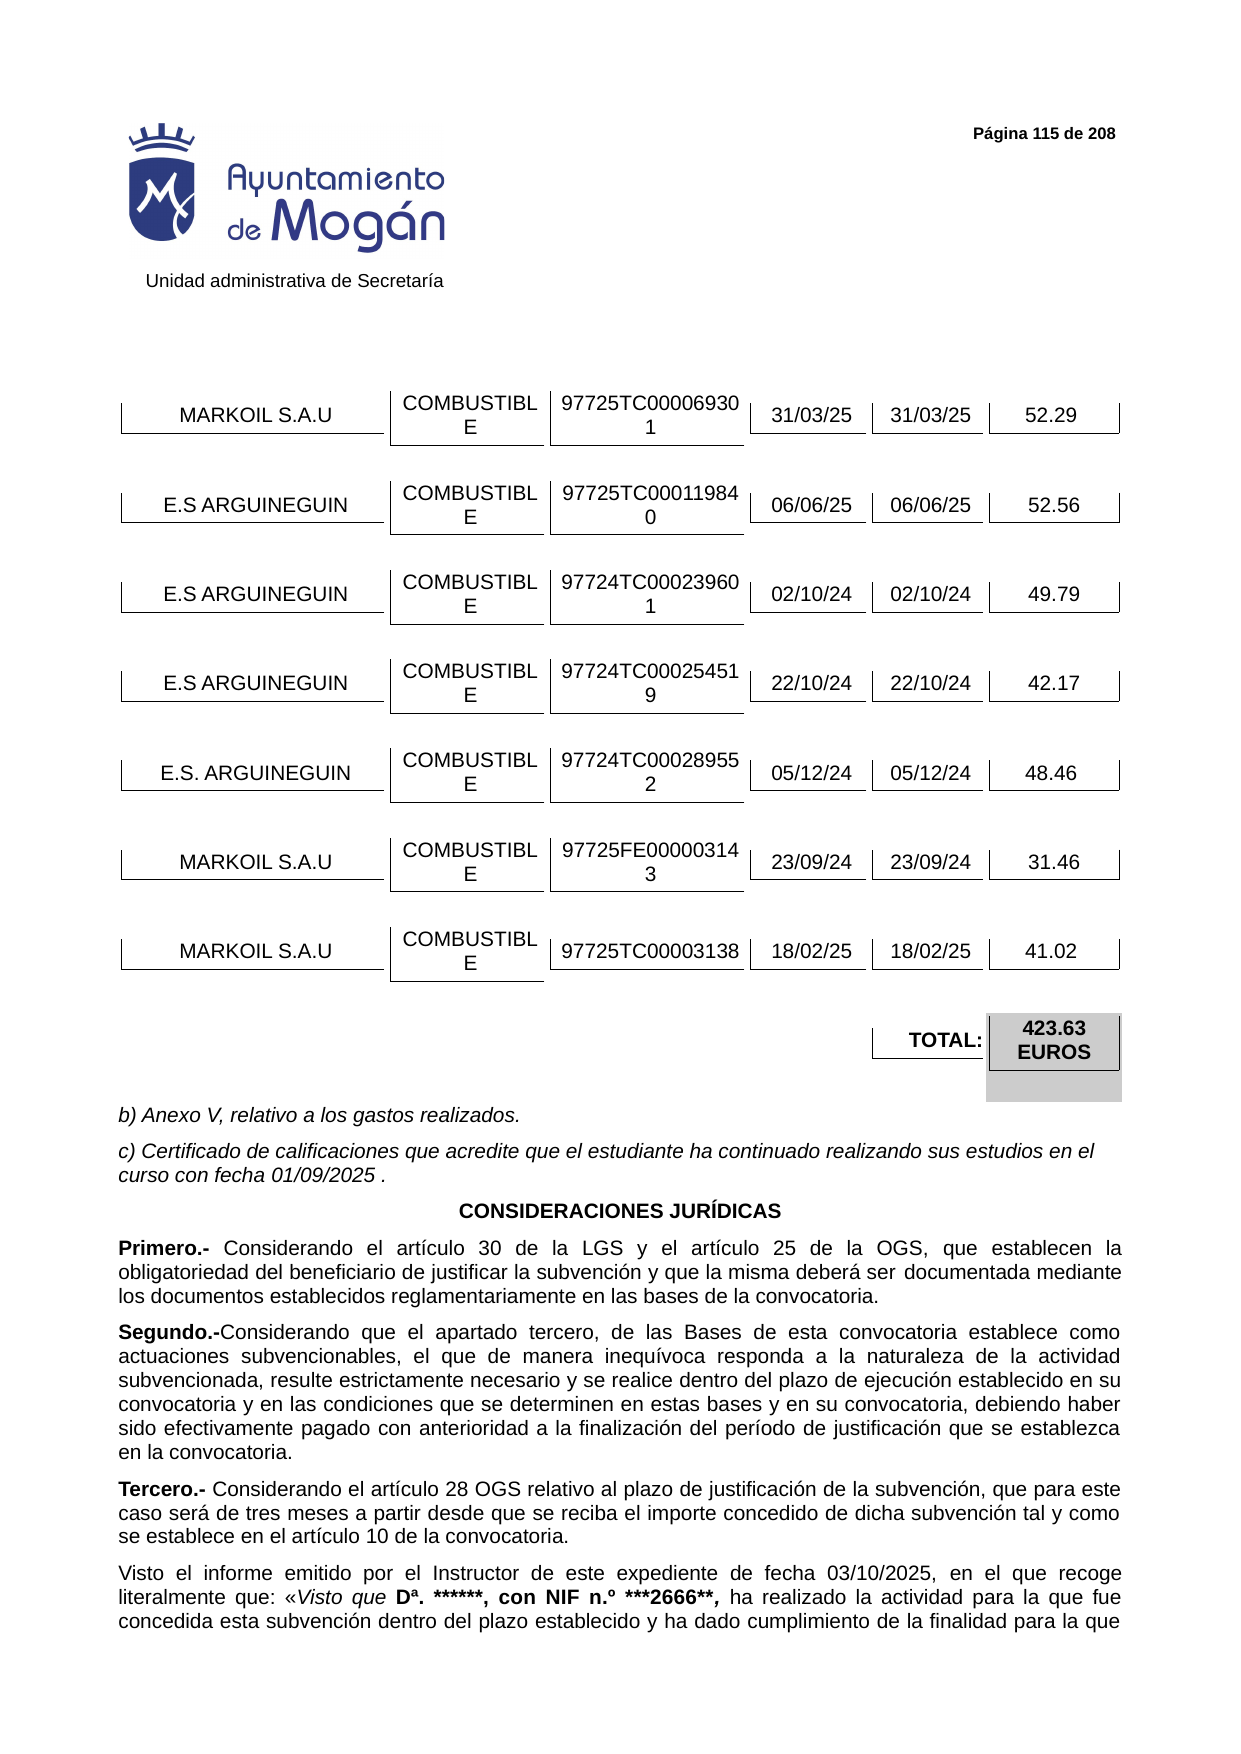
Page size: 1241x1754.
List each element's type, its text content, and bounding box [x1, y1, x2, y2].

text Visto el informe emitido por el Instructor de este expediente de fecha 03/10/2025, en el que recoge literalmente que: «Visto que Dª. ******, con NIF n.º ***2666**, ha realizado la actividad para la que fue concedida esta subvención dentro del plazo establecido y ha dado cumplimiento de la finalidad para la que [118, 1561, 1122, 1633]
table_cell 42.17 [986, 656, 1122, 745]
table_cell E.S ARGUINEGUIN [118, 567, 387, 656]
table_cell 97724TC000289552 [547, 745, 747, 835]
table_cell 23/09/24 [748, 835, 869, 924]
table_cell 06/06/25 [748, 478, 869, 567]
table_cell 97725FE000003143 [547, 835, 747, 924]
table_cell 23/09/24 [869, 835, 986, 924]
table_cell [118, 1013, 869, 1102]
table_cell COMBUSTIBLE [387, 924, 547, 1013]
table_cell 18/02/25 [748, 924, 869, 1013]
table_cell 22/10/24 [869, 656, 986, 745]
table_cell 52.29 [986, 388, 1122, 478]
table_cell 05/12/24 [869, 745, 986, 835]
table_cell 31.46 [986, 835, 1122, 924]
table_cell MARKOIL S.A.U [118, 388, 387, 478]
table_cell TOTAL: [869, 1013, 986, 1102]
table_cell 48.46 [986, 745, 1122, 835]
table_cell 97725TC000119840 [547, 478, 747, 567]
table_cell 06/06/25 [869, 478, 986, 567]
table_cell MARKOIL S.A.U [118, 924, 387, 1013]
table_cell COMBUSTIBLE [387, 835, 547, 924]
table_cell 52.56 [986, 478, 1122, 567]
table_cell 423.63 EUROS [986, 1013, 1122, 1102]
table_cell E.S ARGUINEGUIN [118, 656, 387, 745]
table_cell 05/12/24 [748, 745, 869, 835]
table_cell COMBUSTIBLE [387, 478, 547, 567]
table_cell COMBUSTIBLE [387, 656, 547, 745]
table_cell 41.02 [986, 924, 1122, 1013]
table_cell E.S. ARGUINEGUIN [118, 745, 387, 835]
table_cell 97725TC000069301 [547, 388, 747, 478]
text b) Anexo V, relativo a los gastos realizados. [118, 1102, 1122, 1126]
table_cell COMBUSTIBLE [387, 567, 547, 656]
table_cell 49.79 [986, 567, 1122, 656]
text Segundo.-Considerando que el apartado tercero, de las Bases de esta convocatoria establece como actuaciones subvencionables, el que de manera inequívoca responda a la naturaleza de la actividad subvencionada, resulte estrictamente necesario y se realice dentro del plazo de ejecución establecido en su convocatoria y en las condiciones que se determinen en estas bases y en su convocatoria, debiendo haber sido efectivamente pagado con anterioridad a la finalización del período de justificación que se establezca en la convocatoria. [118, 1320, 1122, 1464]
text Tercero.- Considerando el artículo 28 OGS relativo al plazo de justificación de la subvención, que para este caso será de tres meses a partir desde que se reciba el importe concedido de dicha subvención tal y como se establece en el artículo 10 de la convocatoria. [118, 1476, 1122, 1548]
text CONSIDERACIONES JURÍDICAS [118, 1199, 1122, 1223]
table_cell COMBUSTIBLE [387, 745, 547, 835]
table_cell COMBUSTIBLE [387, 388, 547, 478]
table_cell MARKOIL S.A.U [118, 835, 387, 924]
table_cell 31/03/25 [869, 388, 986, 478]
table_cell 97725TC00003138 [547, 924, 747, 1013]
table_cell 02/10/24 [869, 567, 986, 656]
text c) Certificado de calificaciones que acredite que el estudiante ha continuado realizando sus estudios en el curso con fecha 01/09/2025 . [118, 1139, 1122, 1187]
picture [128, 123, 445, 259]
table_cell 18/02/25 [869, 924, 986, 1013]
text Primero.- Considerando el artículo 30 de la LGS y el artículo 25 de la OGS, que establecen la obligatoriedad del beneficiario de justificar la subvención y que la misma deberá ser documentada mediante los documentos establecidos reglamentariamente en las bases de la convocatoria. [118, 1236, 1122, 1308]
table_cell 31/03/25 [748, 388, 869, 478]
table_cell 97724TC000239601 [547, 567, 747, 656]
table_cell 22/10/24 [748, 656, 869, 745]
table_cell E.S ARGUINEGUIN [118, 478, 387, 567]
table_cell 02/10/24 [748, 567, 869, 656]
table_cell 97724TC000254519 [547, 656, 747, 745]
